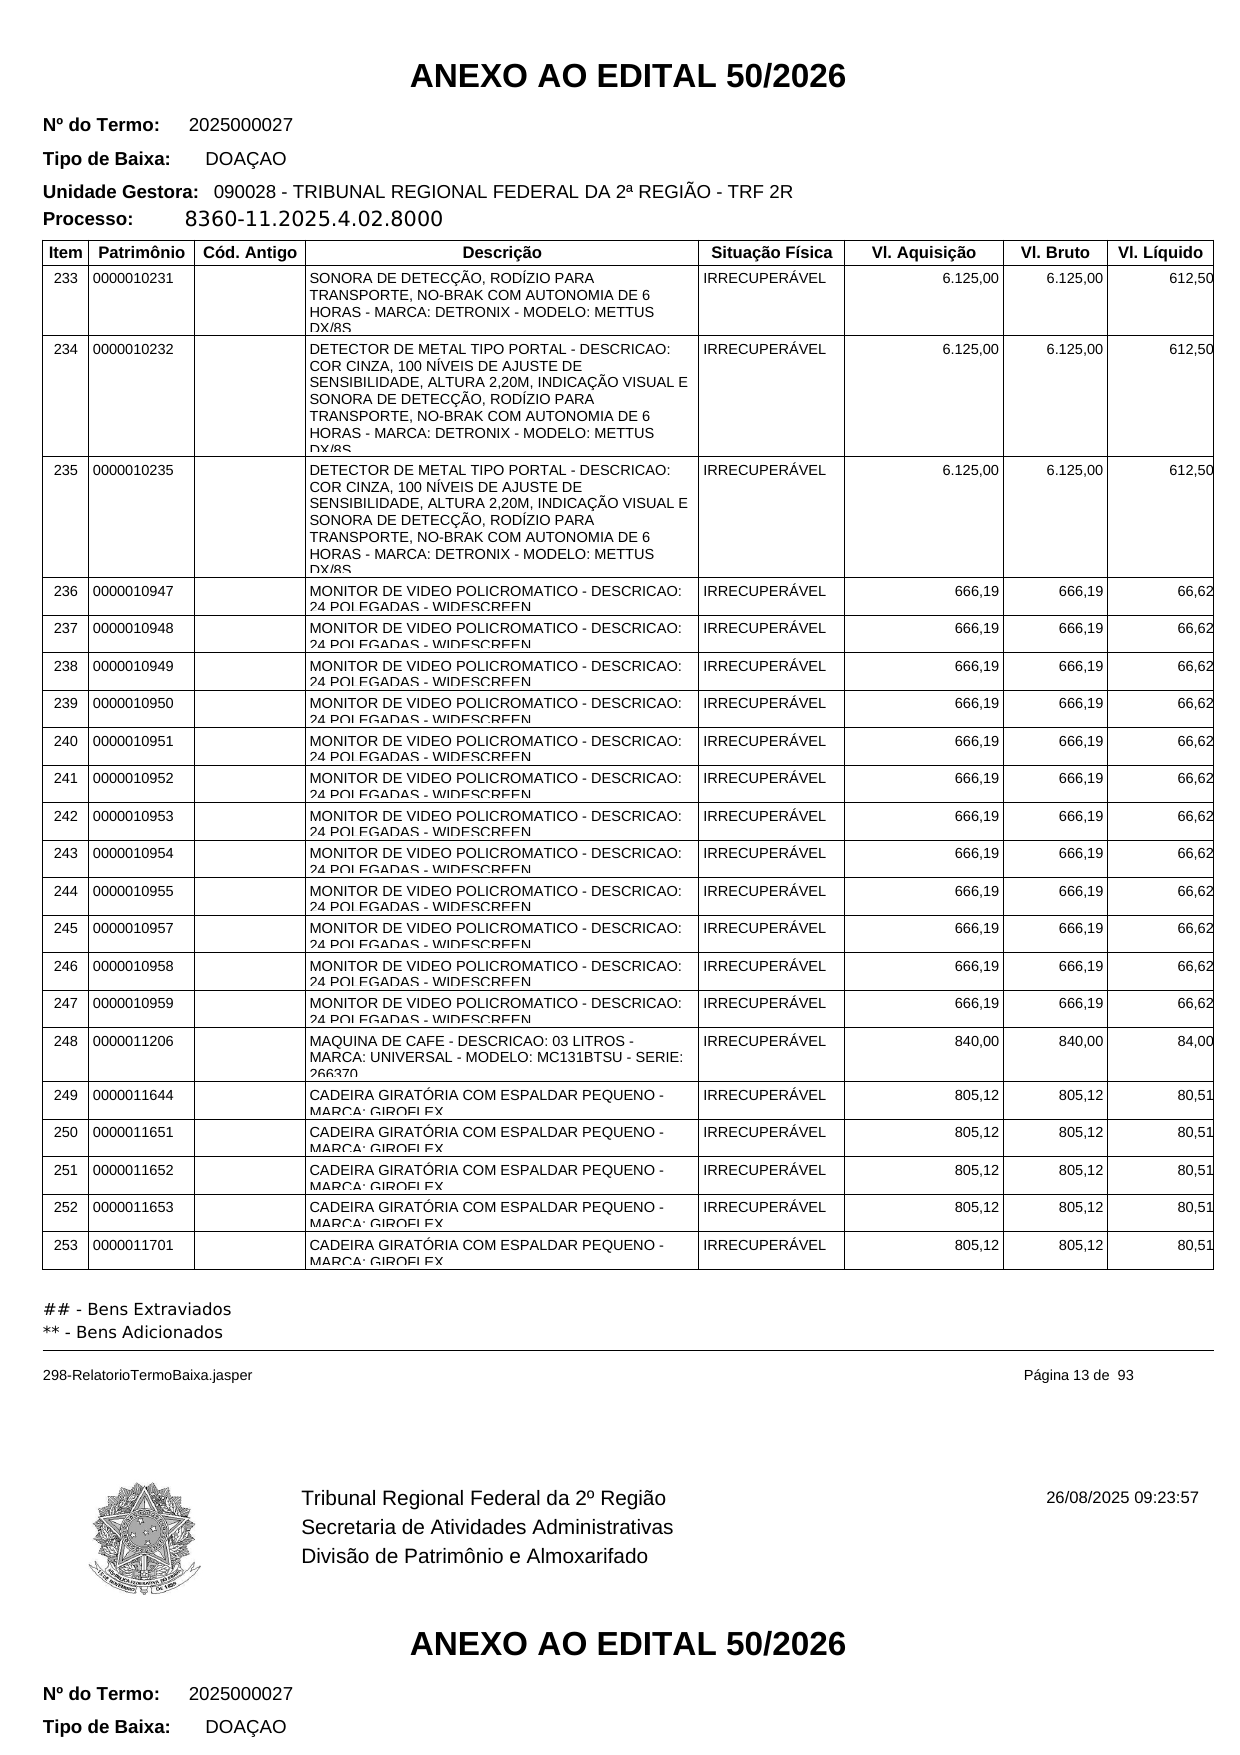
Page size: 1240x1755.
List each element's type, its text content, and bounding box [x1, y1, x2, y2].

table_cell 80,51 [1108, 1232, 1213, 1269]
table_cell [626, 1385, 693, 1479]
table_cell [1003, 1352, 1107, 1364]
table_cell 666,19 [845, 991, 1003, 1027]
table_cell [89, 1598, 180, 1623]
table_cell Unidade Gestora: [43, 179, 213, 204]
table_cell [1214, 1479, 1240, 1485]
table_cell [459, 1479, 474, 1485]
table_cell [939, 1344, 963, 1350]
table_cell [1107, 231, 1113, 239]
table_cell [205, 1344, 213, 1350]
table_cell [1003, 1300, 1107, 1321]
table_cell [1214, 1623, 1240, 1664]
table_cell [205, 1665, 213, 1681]
table_cell [189, 1352, 195, 1364]
table_cell [201, 96, 205, 112]
table_cell [1107, 1270, 1113, 1300]
table_cell [626, 1352, 693, 1364]
table_cell [693, 1665, 699, 1681]
table_cell [1199, 1598, 1209, 1623]
table_cell [214, 1270, 286, 1300]
table_cell [305, 1344, 313, 1350]
table_cell [699, 138, 841, 146]
table_cell [195, 1598, 201, 1623]
table_cell [459, 1740, 474, 1748]
table_cell [1214, 1573, 1240, 1598]
table_cell [195, 1195, 305, 1231]
table_cell [286, 4, 301, 29]
table_cell [1114, 1569, 1199, 1573]
table_cell [1, 1544, 42, 1569]
table_cell [1, 877, 42, 914]
table_cell [699, 1598, 841, 1623]
table_cell 243 [43, 841, 88, 877]
table_cell 0000010959 [89, 991, 194, 1027]
table_cell [1107, 96, 1113, 112]
table_cell [1003, 1569, 1107, 1573]
table_cell [314, 171, 459, 179]
table_cell [1003, 1270, 1107, 1300]
table_cell [195, 653, 305, 689]
table_cell [1199, 113, 1209, 137]
table_cell [301, 1665, 305, 1681]
table_cell [1114, 231, 1199, 239]
table_cell [43, 171, 88, 179]
table_cell [301, 1573, 1213, 1598]
table_cell 66,62 [1108, 841, 1213, 877]
table_cell [897, 1488, 938, 1508]
table_cell [1114, 0, 1199, 4]
table_cell 0000011653 [89, 1195, 194, 1231]
table_cell [1, 96, 43, 112]
table_cell Divisão de Patrimônio e Almoxarifado [301, 1544, 1213, 1569]
table_cell [841, 1488, 845, 1508]
table_cell [459, 231, 474, 239]
table_cell [964, 1740, 1003, 1748]
table_cell Vl. Líquido [1108, 241, 1213, 264]
table_cell [305, 1479, 313, 1485]
table_cell 0000010947 [89, 578, 194, 614]
table_cell [1003, 138, 1107, 146]
table_cell [1214, 1544, 1240, 1569]
table_cell [897, 1740, 938, 1748]
table_cell [286, 171, 301, 179]
table_cell Nº do Termo: [43, 113, 188, 137]
table_cell [845, 0, 897, 4]
table_cell [89, 96, 180, 112]
table_cell [699, 1365, 841, 1385]
table_cell [286, 1352, 301, 1364]
table_cell [201, 1352, 205, 1364]
table_cell [89, 1270, 180, 1300]
table_cell [1, 179, 43, 204]
table_cell [205, 231, 213, 239]
table_cell [286, 1510, 301, 1514]
table_cell 666,19 [1004, 991, 1107, 1027]
table_cell [964, 1540, 1003, 1544]
table_cell [314, 1385, 459, 1479]
table_cell [195, 1665, 201, 1681]
table_cell [841, 1300, 845, 1321]
table_cell [201, 29, 205, 54]
table_cell [459, 0, 474, 4]
table_cell 666,19 [1004, 916, 1107, 952]
table_cell [845, 1540, 897, 1544]
table_cell IRRECUPERÁVEL [699, 616, 844, 652]
table_cell [1, 231, 43, 239]
table_cell [205, 1352, 213, 1364]
table_cell [180, 1665, 184, 1681]
table_cell [1003, 1510, 1107, 1514]
table_cell 248 [43, 1028, 88, 1081]
table_cell [1209, 1488, 1213, 1508]
table_cell [1199, 1300, 1209, 1321]
table_cell [1199, 138, 1209, 146]
table_cell [1, 1665, 43, 1681]
table_cell [699, 1510, 841, 1514]
table_cell Situação Física [699, 241, 844, 264]
table_cell [1214, 802, 1240, 839]
table_cell [195, 1120, 305, 1156]
table_cell [43, 0, 286, 29]
table_cell IRRECUPERÁVEL [699, 457, 844, 577]
table_cell [693, 1323, 699, 1344]
table_cell [1214, 690, 1240, 727]
table_cell [939, 1270, 963, 1300]
table_cell 66,62 [1108, 728, 1213, 764]
table_cell [699, 1270, 841, 1300]
table_cell [939, 231, 963, 239]
table_cell [474, 1323, 626, 1344]
table_cell 235 [43, 457, 88, 577]
table_cell [1, 1479, 42, 1485]
table_cell 666,19 [845, 841, 1003, 877]
table_cell [1003, 29, 1107, 54]
table_cell [1209, 179, 1213, 204]
table_cell [1199, 231, 1209, 239]
table_cell [1, 1365, 43, 1385]
table_cell [301, 1352, 305, 1364]
table_cell [195, 96, 201, 112]
table_cell [305, 1598, 313, 1623]
table_cell IRRECUPERÁVEL [699, 953, 844, 989]
table_cell 666,19 [845, 803, 1003, 839]
table_cell [699, 1740, 841, 1748]
table_cell [1114, 1665, 1199, 1681]
table_cell [286, 1385, 301, 1479]
table_cell DOAÇAO [205, 1715, 1213, 1739]
table_cell [1114, 1740, 1199, 1748]
table_cell [459, 1598, 474, 1623]
table_cell [214, 1352, 286, 1364]
table_cell [474, 1352, 626, 1364]
table_cell [1214, 615, 1240, 652]
table_cell [626, 1598, 693, 1623]
table_cell IRRECUPERÁVEL [699, 841, 844, 877]
table_cell [195, 878, 305, 914]
table_cell [1107, 113, 1113, 137]
table_cell [1214, 1365, 1240, 1385]
table_cell [1114, 138, 1199, 146]
table_cell [301, 96, 305, 112]
table_cell 84,00 [1108, 1028, 1213, 1081]
table_cell [699, 1706, 841, 1714]
table_cell [189, 1740, 195, 1748]
table_cell [964, 1706, 1003, 1714]
table_cell MONITOR DE VIDEO POLICROMATICO - DESCRICAO: 24 POLEGADAS - WIDESCREEN [306, 878, 698, 914]
table_cell 0000011644 [89, 1082, 194, 1119]
table_cell 805,12 [1004, 1157, 1107, 1194]
table_cell [1003, 1540, 1107, 1544]
table_cell IRRECUPERÁVEL [699, 1120, 844, 1156]
table_cell [1, 171, 43, 179]
table_cell [964, 1681, 1003, 1706]
table_cell 80,51 [1108, 1120, 1213, 1156]
table_cell 298-RelatorioTermoBaixa.jasper [43, 1365, 693, 1385]
table_cell [964, 171, 1003, 179]
table_cell 237 [43, 616, 88, 652]
table_cell [43, 1270, 88, 1300]
table_cell [201, 1715, 205, 1739]
table_cell 244 [43, 878, 88, 914]
table_cell [189, 1270, 195, 1300]
table_cell [184, 96, 188, 112]
table_cell [189, 1706, 195, 1714]
table_cell [286, 1665, 301, 1681]
table_cell [964, 1385, 1003, 1479]
table_cell 612,50 [1108, 336, 1213, 456]
table_cell [626, 1681, 897, 1706]
table_cell [845, 171, 897, 179]
table_cell [626, 1270, 693, 1300]
table_cell [1214, 1665, 1240, 1681]
table_cell [939, 29, 963, 54]
table_cell [89, 138, 180, 146]
table_cell [845, 1352, 897, 1364]
table_cell 612,50 [1108, 457, 1213, 577]
table_cell [214, 231, 286, 239]
table_cell [314, 1352, 459, 1364]
table_cell [1209, 1270, 1213, 1300]
table_cell [626, 231, 693, 239]
table_cell [195, 1740, 201, 1748]
table_cell [699, 1665, 841, 1681]
table_cell [214, 171, 286, 179]
table_cell [1114, 1510, 1199, 1514]
table_cell MONITOR DE VIDEO POLICROMATICO - DESCRICAO: 24 POLEGADAS - WIDESCREEN [306, 766, 698, 802]
table_cell [205, 1706, 213, 1714]
table_cell [845, 1740, 897, 1748]
table_cell 612,50 [1108, 266, 1213, 335]
table_cell [205, 29, 213, 54]
table_cell [897, 1510, 938, 1514]
table_cell [1114, 1681, 1199, 1706]
table_cell Vl. Bruto [1004, 241, 1107, 264]
table_cell [459, 1510, 474, 1514]
table_cell MONITOR DE VIDEO POLICROMATICO - DESCRICAO: 24 POLEGADAS - WIDESCREEN [306, 841, 698, 877]
table_cell [474, 1681, 626, 1706]
table_cell [189, 96, 195, 112]
table_cell [964, 1479, 1003, 1485]
table_cell [939, 1510, 963, 1514]
table_cell [897, 231, 938, 239]
table_cell [693, 1270, 699, 1300]
table_cell [1, 1156, 42, 1194]
table_cell [301, 1385, 305, 1479]
table_cell [314, 1740, 459, 1748]
table_cell 242 [43, 803, 88, 839]
table_cell MAQUINA DE CAFE - DESCRICAO: 03 LITROS - MARCA: UNIVERSAL - MODELO: MC131BTSU - SERIE: 266370 [306, 1028, 698, 1081]
table_cell [1, 1300, 43, 1321]
table_cell CADEIRA GIRATÓRIA COM ESPALDAR PEQUENO - MARCA: GIROFLEX [306, 1232, 698, 1269]
table_cell [693, 1352, 699, 1364]
table_cell [1, 1385, 43, 1479]
table_cell [1107, 1300, 1113, 1321]
table_cell [1, 615, 42, 652]
table_cell [195, 728, 305, 764]
table_cell 0000010954 [89, 841, 194, 877]
table_cell [1114, 29, 1199, 54]
table_cell [1114, 1300, 1199, 1321]
table_cell [626, 1540, 693, 1544]
table_cell [841, 1385, 845, 1479]
table_cell [1214, 240, 1240, 264]
table_cell [1, 1510, 42, 1514]
table_cell [286, 1573, 301, 1598]
table_cell [1, 1598, 43, 1623]
table_cell 666,19 [1004, 728, 1107, 764]
table_cell [1209, 1300, 1213, 1321]
table_cell 805,12 [1004, 1195, 1107, 1231]
table_cell [201, 1270, 205, 1300]
table_cell [1214, 1300, 1240, 1321]
table_cell [474, 0, 626, 4]
table_cell [286, 1479, 301, 1485]
table_cell [1003, 1665, 1107, 1681]
table_cell [693, 1598, 699, 1623]
table_cell 66,62 [1108, 766, 1213, 802]
table_cell [693, 96, 699, 112]
table_cell [1, 1706, 43, 1714]
table_cell [699, 1352, 841, 1364]
table_cell 234 [43, 336, 88, 456]
table_cell [195, 616, 305, 652]
table_cell [184, 1270, 188, 1300]
table_cell [286, 138, 301, 146]
table_cell [845, 1344, 897, 1350]
table_cell [201, 1665, 205, 1681]
table_cell [184, 1352, 188, 1364]
table_cell [1114, 1323, 1199, 1344]
table_cell [1214, 1119, 1240, 1156]
table_cell [693, 138, 699, 146]
table_cell 253 [43, 1232, 88, 1269]
table_cell [189, 138, 195, 146]
table_cell [1, 1352, 43, 1364]
table_cell [180, 96, 184, 112]
table_cell [1, 1715, 43, 1739]
table_cell [189, 171, 195, 179]
table_cell [301, 29, 305, 54]
table_cell [195, 336, 305, 456]
table_cell [1214, 231, 1240, 239]
table_cell [1199, 29, 1209, 54]
table_cell [1003, 96, 1107, 112]
table_cell [939, 1300, 963, 1321]
table_cell [1214, 1194, 1240, 1231]
table_cell [43, 96, 88, 112]
table_cell 666,19 [1004, 803, 1107, 839]
table_cell [43, 1665, 88, 1681]
table_cell [1199, 1352, 1209, 1364]
table_cell [474, 1344, 626, 1350]
table_cell [474, 1706, 626, 1714]
table_cell 8360-11.2025.4.02.8000 [184, 206, 1213, 231]
table_cell 239 [43, 691, 88, 727]
table_cell [286, 96, 301, 112]
table_cell MONITOR DE VIDEO POLICROMATICO - DESCRICAO: 24 POLEGADAS - WIDESCREEN [306, 991, 698, 1027]
table_cell 66,62 [1108, 691, 1213, 727]
table_cell [195, 953, 305, 989]
table_cell IRRECUPERÁVEL [699, 266, 844, 335]
table_cell [1, 1269, 43, 1300]
table_cell [964, 1323, 1003, 1344]
table_cell 805,12 [1004, 1120, 1107, 1156]
table_cell Processo: [43, 206, 180, 231]
table_cell [205, 96, 213, 112]
table_cell [189, 1598, 195, 1623]
table_cell [1, 952, 42, 989]
table_cell MONITOR DE VIDEO POLICROMATICO - DESCRICAO: 24 POLEGADAS - WIDESCREEN [306, 691, 698, 727]
table_cell [699, 1323, 841, 1344]
table_cell [1, 240, 42, 264]
table_cell [1, 1119, 42, 1156]
table_cell [89, 1385, 180, 1479]
table_cell [1114, 1540, 1199, 1544]
table_cell IRRECUPERÁVEL [699, 578, 844, 614]
table_cell 090028 - TRIBUNAL REGIONAL FEDERAL DA 2ª REGIÃO - TRF 2R [214, 179, 1209, 204]
table_cell 666,19 [845, 616, 1003, 652]
table_cell 241 [43, 766, 88, 802]
table_cell 666,19 [845, 878, 1003, 914]
table_cell [189, 1665, 195, 1681]
table_cell [1, 1194, 42, 1231]
table_cell [1199, 1344, 1209, 1350]
table_cell [89, 1344, 180, 1350]
table_cell 66,62 [1108, 916, 1213, 952]
table_cell [1003, 1598, 1107, 1623]
table_cell [180, 1385, 184, 1479]
table_cell [841, 1365, 845, 1385]
table_cell [1107, 1681, 1113, 1706]
table_cell [474, 1300, 626, 1321]
table_cell [286, 0, 301, 4]
table_cell [939, 113, 963, 137]
table_cell [459, 1540, 474, 1544]
table_cell [845, 1510, 897, 1514]
table_cell [1, 1323, 43, 1344]
table_cell 805,12 [845, 1157, 1003, 1194]
table_cell 0000010957 [89, 916, 194, 952]
table_cell [626, 0, 693, 4]
table_cell [301, 1270, 305, 1300]
table_cell [1199, 1569, 1209, 1573]
table_cell Descrição [306, 241, 698, 264]
table_cell [1, 727, 42, 764]
table_cell [1003, 0, 1107, 4]
table_cell [845, 1706, 897, 1714]
table_cell [214, 96, 286, 112]
table_cell [195, 841, 305, 877]
table_cell IRRECUPERÁVEL [699, 1082, 844, 1119]
table_cell [1, 652, 42, 689]
table_cell [1, 840, 42, 877]
table_cell [184, 1665, 188, 1681]
table_cell [89, 29, 180, 54]
table_cell [1214, 1352, 1240, 1364]
table_cell [1214, 1231, 1240, 1269]
table_cell [1114, 1385, 1199, 1479]
table_cell [1003, 113, 1107, 137]
table_cell [1, 765, 42, 802]
table_cell [699, 0, 841, 4]
table_cell [1214, 990, 1240, 1027]
table_cell [897, 1681, 938, 1706]
table_cell 238 [43, 653, 88, 689]
table_cell [1107, 1598, 1113, 1623]
table_cell [314, 231, 459, 239]
table_cell [195, 457, 305, 577]
table_cell [841, 29, 845, 54]
table_cell MONITOR DE VIDEO POLICROMATICO - DESCRICAO: 24 POLEGADAS - WIDESCREEN [306, 953, 698, 989]
table_cell 236 [43, 578, 88, 614]
table_cell [459, 1665, 474, 1681]
table_cell [1214, 335, 1240, 456]
table_cell Nº do Termo: [43, 1681, 188, 1706]
table_cell 2025000027 [189, 113, 459, 137]
table_cell [845, 1665, 897, 1681]
table_cell [841, 96, 845, 112]
table_cell [1214, 113, 1240, 137]
table_cell [205, 138, 213, 146]
table_cell [286, 1569, 301, 1573]
table_cell [897, 1540, 938, 1544]
table_cell [897, 113, 938, 137]
table_cell 805,12 [845, 1120, 1003, 1156]
table_cell [305, 231, 313, 239]
table_cell 252 [43, 1195, 88, 1231]
table_cell [845, 29, 897, 54]
table_cell [1199, 1681, 1209, 1706]
table_cell [897, 171, 938, 179]
table_cell [459, 29, 474, 54]
table_cell [1214, 1681, 1240, 1706]
table_cell [195, 578, 305, 614]
table_cell [1214, 96, 1240, 112]
table_cell [305, 138, 313, 146]
table_cell [1114, 113, 1199, 137]
table_cell [1214, 1510, 1240, 1514]
table_cell [459, 113, 474, 137]
table_cell [1107, 1385, 1113, 1479]
table_cell 80,51 [1108, 1195, 1213, 1231]
table_cell [1214, 577, 1240, 614]
table_cell 805,12 [1004, 1232, 1107, 1269]
table_cell [89, 171, 180, 179]
table_cell [1214, 138, 1240, 146]
table_cell [314, 1323, 459, 1344]
table_cell [1199, 96, 1209, 112]
table_cell [314, 1706, 459, 1714]
table_cell [626, 1323, 693, 1344]
table_cell 666,19 [1004, 653, 1107, 689]
table_cell [939, 96, 963, 112]
table_cell [214, 138, 286, 146]
table_cell [474, 96, 626, 112]
table_cell DETECTOR DE METAL TIPO PORTAL - DESCRICAO: COR CINZA, 100 NÍVEIS DE AJUSTE DE SENSIBILIDADE, ALTURA 2,20M, INDICAÇÃO VISUAL E SONORA DE DETECÇÃO, RODÍZIO PARA TRANSPORTE, NO-BRAK COM AUTONOMIA DE 6 HORAS - MARCA: DETRONIX - MODELO: METTUS DX/8S [306, 457, 698, 577]
table_cell [180, 1270, 184, 1300]
table_cell [1003, 1740, 1107, 1748]
table_cell [699, 1300, 841, 1321]
table_cell [1, 206, 43, 231]
table_cell [1209, 113, 1213, 137]
table_cell [626, 138, 693, 146]
table_cell [699, 1344, 841, 1350]
table_cell [195, 803, 305, 839]
table_cell [1114, 96, 1199, 112]
table_cell [195, 991, 305, 1027]
table_cell [286, 1598, 301, 1623]
table_cell [841, 1665, 845, 1681]
table_cell [897, 1300, 938, 1321]
table_cell IRRECUPERÁVEL [699, 803, 844, 839]
table_cell [1003, 1479, 1107, 1485]
table_cell 66,62 [1108, 953, 1213, 989]
table_cell [1, 335, 42, 456]
table_cell DETECTOR DE METAL TIPO PORTAL - DESCRICAO: COR CINZA, 100 NÍVEIS DE AJUSTE DE SENSIBILIDADE, ALTURA 2,20M, INDICAÇÃO VISUAL E SONORA DE DETECÇÃO, RODÍZIO PARA TRANSPORTE, NO-BRAK COM AUTONOMIA DE 6 HORAS - MARCA: DETRONIX - MODELO: METTUS DX/8S [306, 336, 698, 456]
table_cell [1107, 29, 1113, 54]
table_cell [214, 1598, 286, 1623]
table_cell 666,19 [845, 916, 1003, 952]
table_cell [1199, 1479, 1209, 1485]
table_cell [1214, 1027, 1240, 1081]
table_cell [189, 29, 195, 54]
table_cell [201, 146, 205, 171]
table_cell [314, 96, 459, 112]
table_cell [939, 171, 963, 179]
table_cell [314, 1270, 459, 1300]
table_cell [626, 1740, 693, 1748]
table_cell [459, 1385, 474, 1479]
table_cell [474, 29, 626, 54]
table_cell Página 13 de [964, 1365, 1113, 1385]
table_cell [180, 1598, 184, 1623]
table_cell [1107, 1352, 1113, 1364]
table_cell [459, 1270, 474, 1300]
table_cell [201, 1598, 205, 1623]
table_cell [699, 1569, 841, 1573]
table_cell [201, 1385, 205, 1479]
table_cell [699, 171, 841, 179]
table_cell [43, 1706, 88, 1714]
table_cell IRRECUPERÁVEL [699, 728, 844, 764]
table_cell Tribunal Regional Federal da 2º Região [301, 1485, 841, 1510]
table_cell 249 [43, 1082, 88, 1119]
table_cell [1, 54, 43, 96]
table_cell [964, 1300, 1003, 1321]
table_cell [897, 1665, 938, 1681]
table_cell [1214, 1740, 1240, 1748]
table_cell [305, 1665, 313, 1681]
table_cell 666,19 [845, 691, 1003, 727]
table_cell [474, 1569, 626, 1573]
table_cell [897, 1352, 938, 1364]
table_cell [626, 1569, 693, 1573]
table_cell [43, 1598, 88, 1623]
table_cell IRRECUPERÁVEL [699, 1157, 844, 1194]
table_cell [939, 1352, 963, 1364]
table_cell [474, 171, 626, 179]
table_cell [1107, 138, 1113, 146]
table_cell MONITOR DE VIDEO POLICROMATICO - DESCRICAO: 24 POLEGADAS - WIDESCREEN [306, 728, 698, 764]
table_cell [1214, 652, 1240, 689]
table_cell [845, 1365, 897, 1385]
table_cell [1214, 727, 1240, 764]
table_cell [897, 29, 938, 54]
table_cell [964, 96, 1003, 112]
table_cell [286, 1344, 301, 1350]
table_cell [845, 138, 897, 146]
table_cell [43, 29, 88, 54]
table_cell [195, 1385, 201, 1479]
table_cell [626, 96, 693, 112]
table_cell [474, 1510, 626, 1514]
table_cell [43, 1352, 88, 1364]
table_cell 666,19 [845, 953, 1003, 989]
table_cell 666,19 [845, 578, 1003, 614]
table_cell Secretaria de Atividades Administrativas [301, 1515, 1213, 1539]
table_cell Cód. Antigo [195, 241, 305, 264]
table_cell 240 [43, 728, 88, 764]
table_cell 80,51 [1108, 1157, 1213, 1194]
table_cell 840,00 [1004, 1028, 1107, 1081]
table_cell [195, 171, 201, 179]
table_cell 6.125,00 [1004, 457, 1107, 577]
table_cell [286, 1544, 301, 1569]
table_cell 251 [43, 1157, 88, 1194]
table_cell [43, 138, 88, 146]
table_cell [939, 1665, 963, 1681]
table_cell [693, 1740, 699, 1748]
table_cell [286, 1270, 301, 1300]
table_cell [1199, 1740, 1209, 1748]
table_cell [1214, 29, 1240, 54]
table_cell IRRECUPERÁVEL [699, 766, 844, 802]
table_cell MONITOR DE VIDEO POLICROMATICO - DESCRICAO: 24 POLEGADAS - WIDESCREEN [306, 616, 698, 652]
table_cell [939, 1323, 963, 1344]
table_cell [89, 1706, 180, 1714]
table_cell [1003, 1681, 1107, 1706]
table_cell [1, 690, 42, 727]
table_cell IRRECUPERÁVEL [699, 336, 844, 456]
table_cell [314, 1510, 459, 1514]
table_cell [474, 1598, 626, 1623]
table_cell [626, 1510, 693, 1514]
table_cell [1199, 0, 1209, 4]
table_cell [474, 138, 626, 146]
table_cell [1214, 1706, 1240, 1714]
table_cell MONITOR DE VIDEO POLICROMATICO - DESCRICAO: 24 POLEGADAS - WIDESCREEN [306, 916, 698, 952]
table_cell [89, 1740, 180, 1748]
table_cell [939, 1706, 963, 1714]
table_cell [459, 138, 474, 146]
table_cell [964, 29, 1003, 54]
table_cell [964, 1665, 1003, 1681]
table_cell [195, 1352, 201, 1364]
table_cell 666,19 [1004, 841, 1107, 877]
table_cell [693, 1706, 699, 1714]
table_cell 0000010948 [89, 616, 194, 652]
table_cell [897, 1706, 938, 1714]
table_cell DOAÇAO [205, 146, 1213, 171]
table_cell [43, 231, 88, 239]
table_cell [841, 1352, 845, 1364]
table_cell [845, 1598, 897, 1623]
table_cell [305, 171, 313, 179]
table_cell [205, 1598, 213, 1623]
table_cell [626, 113, 897, 137]
table_cell Tipo de Baixa: [43, 1715, 201, 1739]
table_cell CADEIRA GIRATÓRIA COM ESPALDAR PEQUENO - MARCA: GIROFLEX [306, 1157, 698, 1194]
table_cell 666,19 [845, 766, 1003, 802]
table_cell [964, 1352, 1003, 1364]
table_cell [699, 1479, 841, 1485]
table_cell [180, 1352, 184, 1364]
table_cell 0000011206 [89, 1028, 194, 1081]
table_cell 666,19 [1004, 578, 1107, 614]
table_cell [314, 1479, 459, 1485]
table_cell [897, 1344, 938, 1350]
table_cell 2025000027 [189, 1681, 459, 1706]
table_cell 6.125,00 [845, 336, 1003, 456]
table_cell [89, 1352, 180, 1364]
table_cell [1199, 1510, 1209, 1514]
table_cell [1214, 4, 1240, 29]
table_cell [939, 1740, 963, 1748]
table_cell [214, 1344, 286, 1350]
table_cell 0000011651 [89, 1120, 194, 1156]
table_cell SONORA DE DETECÇÃO, RODÍZIO PARA TRANSPORTE, NO-BRAK COM AUTONOMIA DE 6 HORAS - MARCA: DETRONIX - MODELO: METTUS DX/8S [306, 266, 698, 335]
table_cell [1199, 1540, 1209, 1544]
table_cell [1107, 1665, 1113, 1681]
table_cell [1003, 171, 1107, 179]
table_cell [1209, 1385, 1213, 1479]
table_cell [841, 1598, 845, 1623]
table_cell [939, 1479, 963, 1485]
table_cell [1209, 1352, 1213, 1364]
table_cell 66,62 [1108, 578, 1213, 614]
table_cell [195, 1028, 305, 1081]
table_cell [699, 1385, 841, 1479]
table_cell 233 [43, 266, 88, 335]
table_cell 66,62 [1108, 991, 1213, 1027]
table_cell [184, 1385, 188, 1479]
table_cell [964, 0, 1003, 4]
table_cell [1199, 1488, 1209, 1508]
table_cell [305, 1352, 313, 1364]
table_cell [195, 1082, 305, 1119]
table_cell [1209, 96, 1213, 112]
table_cell 0000010951 [89, 728, 194, 764]
table_cell [459, 1352, 474, 1364]
table_cell 840,00 [845, 1028, 1003, 1081]
table_cell [1214, 1156, 1240, 1194]
table_cell [1, 915, 42, 952]
table_cell [1214, 952, 1240, 989]
table_cell [189, 1385, 195, 1479]
table_cell [189, 231, 195, 239]
table_cell [1214, 456, 1240, 577]
table_cell [184, 1598, 188, 1623]
table_cell [1, 1231, 42, 1269]
table_cell [1214, 1540, 1240, 1544]
table_cell [1114, 1706, 1199, 1714]
table_cell [1, 990, 42, 1027]
table_cell [43, 1344, 88, 1350]
table_cell [305, 1706, 313, 1714]
table_cell [474, 1270, 626, 1300]
table_cell [897, 1270, 938, 1300]
table_cell 805,12 [845, 1195, 1003, 1231]
table_cell [286, 231, 301, 239]
table_cell [626, 29, 693, 54]
table_cell [459, 1344, 474, 1350]
table_cell 0000011652 [89, 1157, 194, 1194]
table_cell [195, 231, 201, 239]
table_cell IRRECUPERÁVEL [699, 691, 844, 727]
table_cell [693, 1365, 699, 1385]
table_cell [1, 146, 43, 171]
table_cell [1, 577, 42, 614]
table_cell [939, 1681, 963, 1706]
table_cell MONITOR DE VIDEO POLICROMATICO - DESCRICAO: 24 POLEGADAS - WIDESCREEN [306, 578, 698, 614]
table_cell [1214, 54, 1240, 96]
table_cell [305, 1385, 313, 1479]
table_cell [1, 1081, 42, 1119]
table_cell [180, 29, 184, 54]
table_cell [1199, 1385, 1209, 1479]
table_cell 805,12 [1004, 1082, 1107, 1119]
table_cell 6.125,00 [845, 266, 1003, 335]
table_cell IRRECUPERÁVEL [699, 878, 844, 914]
table_cell ANEXO AO EDITAL 50/2026 [43, 54, 1213, 96]
table_cell [964, 1270, 1003, 1300]
table_cell [1107, 1706, 1113, 1714]
table_cell 666,19 [1004, 953, 1107, 989]
table_cell [626, 1344, 693, 1350]
table_cell [205, 1385, 213, 1479]
table_cell 245 [43, 916, 88, 952]
table_cell ANEXO AO EDITAL 50/2026 [43, 1623, 1213, 1664]
table_cell [245, 1479, 286, 1598]
table_cell [195, 691, 305, 727]
table_cell 0000011701 [89, 1232, 194, 1269]
table_cell [214, 1740, 286, 1748]
table_cell [626, 1706, 693, 1714]
table_cell [214, 1665, 286, 1681]
table_cell [845, 1300, 897, 1321]
table_cell [897, 1323, 938, 1344]
table_cell [1114, 171, 1199, 179]
table_cell 26/08/2025 09:23:57 [939, 1488, 1199, 1508]
table_cell [1209, 29, 1213, 54]
table_cell [845, 1385, 897, 1479]
table_cell [1214, 1598, 1240, 1623]
table_cell [459, 1706, 474, 1714]
table_cell 66,62 [1108, 616, 1213, 652]
table_cell [1, 456, 42, 577]
table_cell [1, 1488, 42, 1508]
table_cell 805,12 [845, 1232, 1003, 1269]
table_cell [205, 171, 213, 179]
table_cell Item [43, 241, 88, 264]
table_cell 666,19 [1004, 766, 1107, 802]
table_cell [693, 231, 699, 239]
table_cell 0000010958 [89, 953, 194, 989]
table_cell [1214, 146, 1240, 171]
table_cell [841, 1323, 845, 1344]
table_cell [1107, 1740, 1113, 1748]
table_cell [286, 29, 301, 54]
table_cell [939, 1598, 963, 1623]
table_cell [314, 138, 459, 146]
table_cell [314, 0, 459, 4]
table_cell [939, 1385, 963, 1479]
table_cell [214, 29, 286, 54]
table_cell [305, 1270, 313, 1300]
table_cell [841, 1270, 845, 1300]
table_cell [286, 1488, 301, 1508]
table_cell [964, 1344, 1003, 1350]
table_cell [1214, 1569, 1240, 1573]
table_cell [43, 1385, 88, 1479]
table_cell [195, 766, 305, 802]
table_cell [305, 96, 313, 112]
table_cell [305, 29, 313, 54]
table_cell IRRECUPERÁVEL [699, 1028, 844, 1081]
table_cell CADEIRA GIRATÓRIA COM ESPALDAR PEQUENO - MARCA: GIROFLEX [306, 1082, 698, 1119]
table_cell 0000010953 [89, 803, 194, 839]
table_cell [1, 138, 43, 146]
table_cell [89, 1665, 180, 1681]
table_cell [1114, 1479, 1199, 1485]
table_cell [1, 1623, 43, 1664]
table_cell MONITOR DE VIDEO POLICROMATICO - DESCRICAO: 24 POLEGADAS - WIDESCREEN [306, 653, 698, 689]
table_cell [1, 113, 43, 137]
table_cell 66,62 [1108, 878, 1213, 914]
table_cell [693, 1300, 699, 1321]
table_cell [1199, 1323, 1209, 1344]
table_cell [180, 206, 184, 231]
table_cell [693, 29, 699, 54]
table_cell Vl. Aquisição [845, 241, 1003, 264]
table_cell [1199, 1270, 1209, 1300]
table_cell [1107, 1323, 1113, 1344]
table_cell [693, 1385, 699, 1479]
table_cell [939, 1365, 963, 1385]
table_cell [1, 1740, 43, 1748]
table_cell 666,19 [1004, 878, 1107, 914]
table_cell 247 [43, 991, 88, 1027]
table_cell [195, 138, 201, 146]
table_cell [214, 1385, 286, 1479]
table_cell 0000010952 [89, 766, 194, 802]
table_cell [195, 916, 305, 952]
table_cell [314, 1569, 459, 1573]
table_cell [1, 1027, 42, 1081]
table_cell [1114, 1344, 1199, 1350]
table_cell [459, 1300, 474, 1321]
table_cell IRRECUPERÁVEL [699, 653, 844, 689]
table_cell [939, 138, 963, 146]
table_cell 250 [43, 1120, 88, 1156]
table_cell 666,19 [845, 653, 1003, 689]
table_cell [1, 1540, 42, 1544]
table_cell ## - Bens Extraviados [43, 1300, 313, 1321]
table_cell [626, 1665, 693, 1681]
table_cell [301, 1598, 305, 1623]
table_cell [897, 0, 938, 4]
table_cell [286, 1706, 301, 1714]
table_cell [845, 1323, 897, 1344]
table_cell [1214, 1715, 1240, 1739]
table_cell [459, 1323, 474, 1344]
table_cell [1209, 1598, 1213, 1623]
table_cell [626, 1300, 693, 1321]
table_cell [845, 231, 897, 239]
table_cell 6.125,00 [1004, 336, 1107, 456]
table_cell [964, 1510, 1003, 1514]
table_cell [474, 1740, 626, 1748]
table_cell [286, 1540, 301, 1544]
table_cell [474, 1479, 626, 1485]
table_cell [964, 138, 1003, 146]
table_cell [314, 1300, 459, 1321]
table_cell [1214, 1385, 1240, 1479]
table_cell [964, 113, 1003, 137]
table_cell [459, 1681, 474, 1706]
table_cell [1214, 0, 1240, 4]
table_cell [845, 1569, 897, 1573]
table_cell Tipo de Baixa: [43, 146, 201, 171]
table_cell 0000010235 [89, 457, 194, 577]
table_cell [89, 231, 180, 239]
table_cell [474, 1385, 626, 1479]
table_cell [195, 266, 305, 335]
table_cell IRRECUPERÁVEL [699, 1232, 844, 1269]
table_cell [314, 29, 459, 54]
table_cell [1114, 1270, 1199, 1300]
table_cell [845, 96, 897, 112]
table_cell [195, 1270, 201, 1300]
table_cell [1, 0, 43, 4]
table_cell [205, 1740, 213, 1748]
table_cell [626, 171, 693, 179]
table_cell [1214, 840, 1240, 877]
table_cell [897, 138, 938, 146]
table_cell 0000010232 [89, 336, 194, 456]
table_cell [1214, 1323, 1240, 1344]
table_cell [1199, 1706, 1209, 1714]
table_cell CADEIRA GIRATÓRIA COM ESPALDAR PEQUENO - MARCA: GIROFLEX [306, 1120, 698, 1156]
table_cell [43, 1740, 88, 1748]
table_cell IRRECUPERÁVEL [699, 991, 844, 1027]
table_cell [1, 1515, 42, 1539]
table_cell [1003, 1323, 1107, 1344]
table_cell 80,51 [1108, 1082, 1213, 1119]
table_cell 666,19 [845, 728, 1003, 764]
table_cell [1, 1573, 42, 1598]
table_cell [195, 1232, 305, 1269]
table_cell CADEIRA GIRATÓRIA COM ESPALDAR PEQUENO - MARCA: GIROFLEX [306, 1195, 698, 1231]
table_cell [1199, 171, 1209, 179]
table_cell [1214, 915, 1240, 952]
table_cell [474, 1665, 626, 1681]
table_cell [1214, 1269, 1240, 1300]
table_cell [286, 1515, 301, 1539]
table_cell [1209, 1323, 1213, 1344]
table_cell [195, 1706, 201, 1714]
table_cell [305, 1740, 313, 1748]
table_cell [1003, 231, 1107, 239]
table_cell [845, 1270, 897, 1300]
table_cell [214, 1706, 286, 1714]
table_cell [459, 96, 474, 112]
table_cell 666,19 [1004, 616, 1107, 652]
table_cell MONITOR DE VIDEO POLICROMATICO - DESCRICAO: 24 POLEGADAS - WIDESCREEN [306, 803, 698, 839]
table_cell [897, 1569, 938, 1573]
table_cell Patrimônio [89, 241, 194, 264]
table_cell [474, 1540, 626, 1544]
table_cell [1209, 1681, 1213, 1706]
table_cell [626, 1479, 693, 1485]
table_cell [699, 96, 841, 112]
table_cell [1003, 1706, 1107, 1714]
table_cell [939, 1540, 963, 1544]
table_cell [1, 802, 42, 839]
table_cell 66,62 [1108, 653, 1213, 689]
table_cell IRRECUPERÁVEL [699, 916, 844, 952]
table_cell [964, 1569, 1003, 1573]
table_cell 66,62 [1108, 803, 1213, 839]
table_cell [1114, 1352, 1199, 1364]
table_cell [314, 1540, 459, 1544]
table_cell 0000010950 [89, 691, 194, 727]
table_cell [699, 231, 841, 239]
table_cell IRRECUPERÁVEL [699, 1195, 844, 1231]
table_cell 0000010949 [89, 653, 194, 689]
table_cell [1214, 877, 1240, 914]
table_cell [1, 4, 43, 29]
table_cell [1, 1344, 43, 1350]
table_cell [459, 1569, 474, 1573]
table_cell [897, 1598, 938, 1623]
table_cell [1214, 206, 1240, 231]
table_cell [964, 231, 1003, 239]
table_cell 6.125,00 [1004, 266, 1107, 335]
table_cell [195, 1157, 305, 1194]
table_cell [964, 1598, 1003, 1623]
table_cell [897, 1479, 938, 1485]
table_cell [1214, 171, 1240, 179]
table_cell [184, 29, 188, 54]
table_cell ** - Bens Adicionados [43, 1323, 313, 1344]
table_cell [1003, 1344, 1107, 1350]
table_cell [1214, 1344, 1240, 1350]
table_cell 6.125,00 [845, 457, 1003, 577]
table_cell [1199, 1665, 1209, 1681]
table_cell [1209, 1665, 1213, 1681]
table_cell [1214, 765, 1240, 802]
table_cell [1, 29, 43, 54]
table_cell [897, 1365, 938, 1385]
table_cell [314, 1665, 459, 1681]
table_cell [474, 113, 626, 137]
table_cell [314, 1598, 459, 1623]
table_cell [693, 171, 699, 179]
table_cell [195, 29, 201, 54]
table_cell [286, 1740, 301, 1748]
table_cell 0000010231 [89, 266, 194, 335]
table_cell [1, 1681, 43, 1706]
table_cell [845, 1488, 897, 1508]
table_cell [845, 1479, 897, 1485]
table_cell [474, 231, 626, 239]
table_cell [1114, 1598, 1199, 1623]
table_cell [1, 1569, 42, 1573]
table_cell [699, 29, 841, 54]
table_cell [301, 4, 1213, 29]
table_cell 246 [43, 953, 88, 989]
table_cell [939, 1569, 963, 1573]
table_cell [1214, 179, 1240, 204]
table_cell [1214, 1488, 1240, 1508]
table_cell [205, 1270, 213, 1300]
table_cell [1214, 265, 1240, 335]
table_cell [459, 171, 474, 179]
table_cell [1003, 1385, 1107, 1479]
table_cell 805,12 [845, 1082, 1003, 1119]
table_cell 0000010955 [89, 878, 194, 914]
table_cell [897, 96, 938, 112]
table_cell [1214, 1081, 1240, 1119]
table_cell 666,19 [1004, 691, 1107, 727]
table_cell [1107, 171, 1113, 179]
table_cell [699, 1540, 841, 1544]
table_cell [314, 1344, 459, 1350]
table_cell [939, 0, 963, 4]
table_cell [1214, 1515, 1240, 1539]
table_cell [897, 1385, 938, 1479]
table_cell 93 [1114, 1365, 1213, 1385]
table_cell [1, 265, 42, 335]
